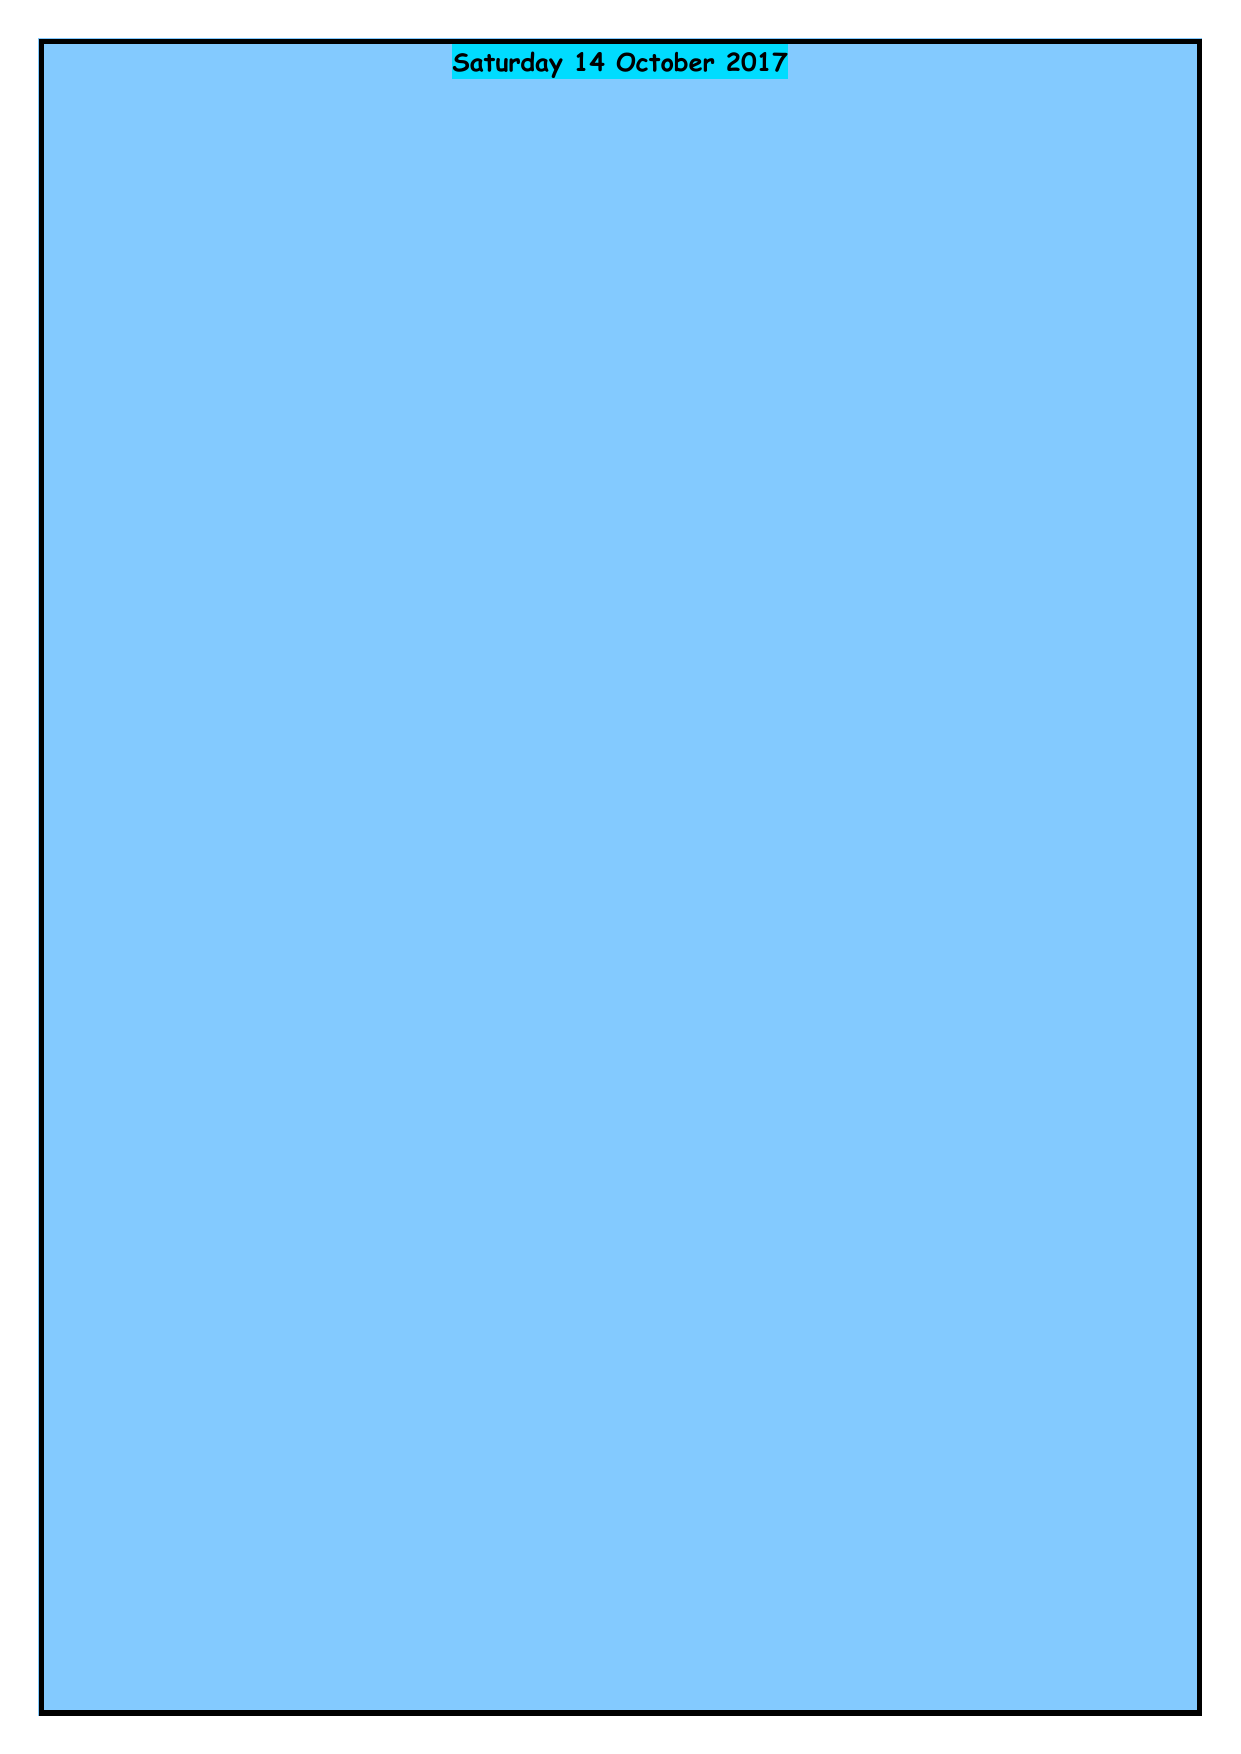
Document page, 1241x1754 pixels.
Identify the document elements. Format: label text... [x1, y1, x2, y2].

text Saturday 14 October 2017 [44, 44, 1197, 79]
